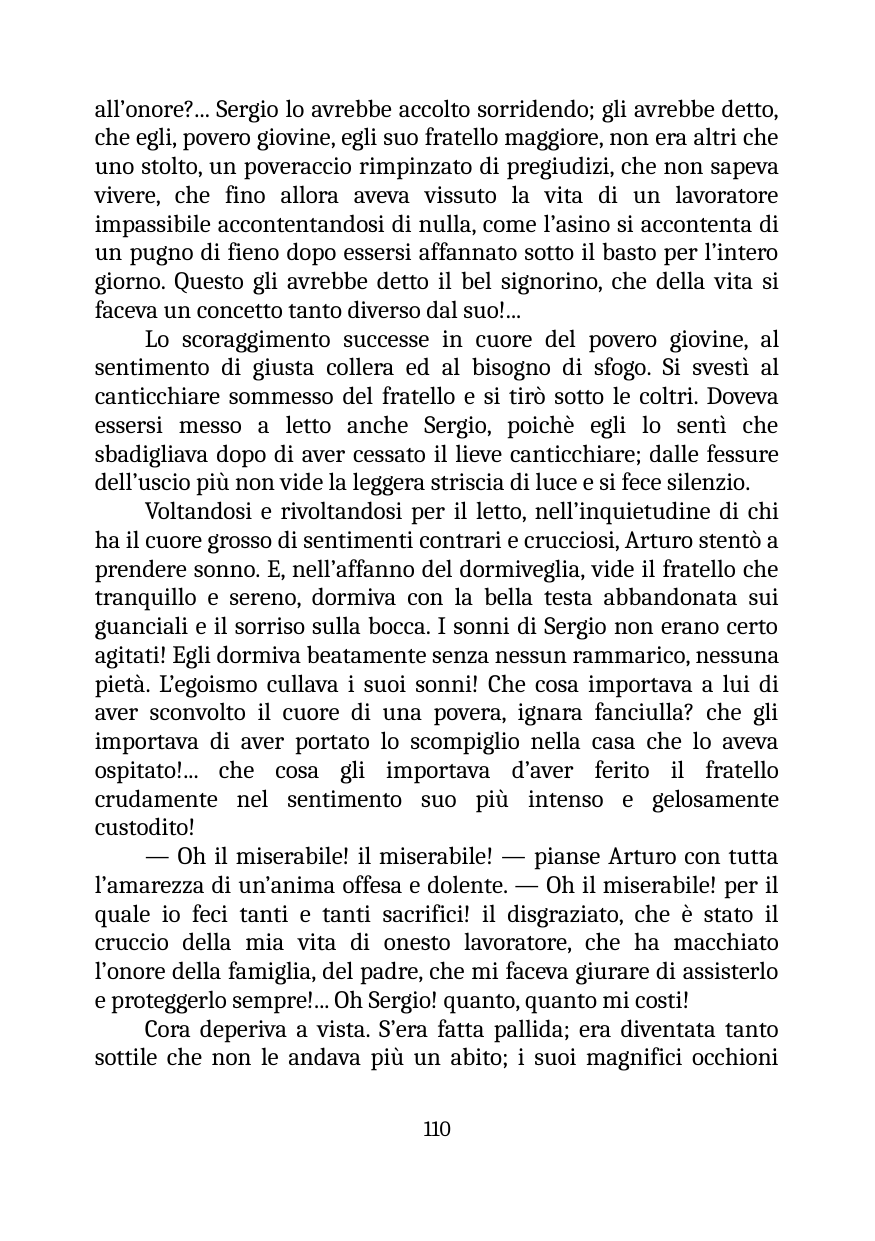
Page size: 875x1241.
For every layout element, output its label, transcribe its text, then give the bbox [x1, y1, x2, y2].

text Voltandosi e rivoltandosi per il letto, nell’inquietudine di chi ha il cuore grosso di sentimenti contrari e crucciosi, Arturo stentò a prendere sonno. E, nell’affanno del dormiveglia, vide il fratello che tranquillo e sereno, dormiva con la bella testa abbandonata sui guanciali e il sorriso sulla bocca. I sonni di Sergio non erano certo agitati! Egli dormiva beatamente senza nessun rammarico, nessuna pietà. L’egoismo cullava i suoi sonni! Che cosa importava a lui di aver sconvolto il cuore di una povera, ignara fanciulla? che gli importava di aver portato lo scompiglio nella casa che lo aveva ospitato!... che cosa gli importava d’aver ferito il fratello crudamente nel sentimento suo più intenso e gelosamente custodito! [94, 497, 779, 842]
text all’onore?... Sergio lo avrebbe accolto sorridendo; gli avrebbe detto, che egli, povero giovine, egli suo fratello maggiore, non era altri che uno stolto, un poveraccio rimpinzato di pregiudizi, che non sapeva vivere, che fino allora aveva vissuto la vita di un lavoratore impassibile accontentandosi di nulla, come l’asino si accontenta di un pugno di fieno dopo essersi affannato sotto il basto per l’intero giorno. Questo gli avrebbe detto il bel signorino, che della vita si faceva un concetto tanto diverso dal suo!... [94, 94, 779, 324]
text Lo scoraggimento successe in cuore del povero giovine, al sentimento di giusta collera ed al bisogno di sfogo. Si svestì al canticchiare sommesso del fratello e si tirò sotto le coltri. Doveva essersi messo a letto anche Sergio, poichè egli lo sentì che sbadigliava dopo di aver cessato il lieve canticchiare; dalle fessure dell’uscio più non vide la leggera striscia di luce e si fece silenzio. [94, 324, 779, 497]
text — Oh il miserabile! il miserabile! — pianse Arturo con tutta l’amarezza di un’anima offesa e dolente. — Oh il miserabile! per il quale io feci tanti e tanti sacrifici! il disgraziato, che è stato il cruccio della mia vita di onesto lavoratore, che ha macchiato l’onore della famiglia, del padre, che mi faceva giurare di assisterlo e proteggerlo sempre!... Oh Sergio! quanto, quanto mi costi! [94, 842, 779, 1014]
text Cora deperiva a vista. S’era fatta pallida; era diventata tanto sottile che non le andava più un abito; i suoi magnifici occhioni [94, 1014, 779, 1072]
